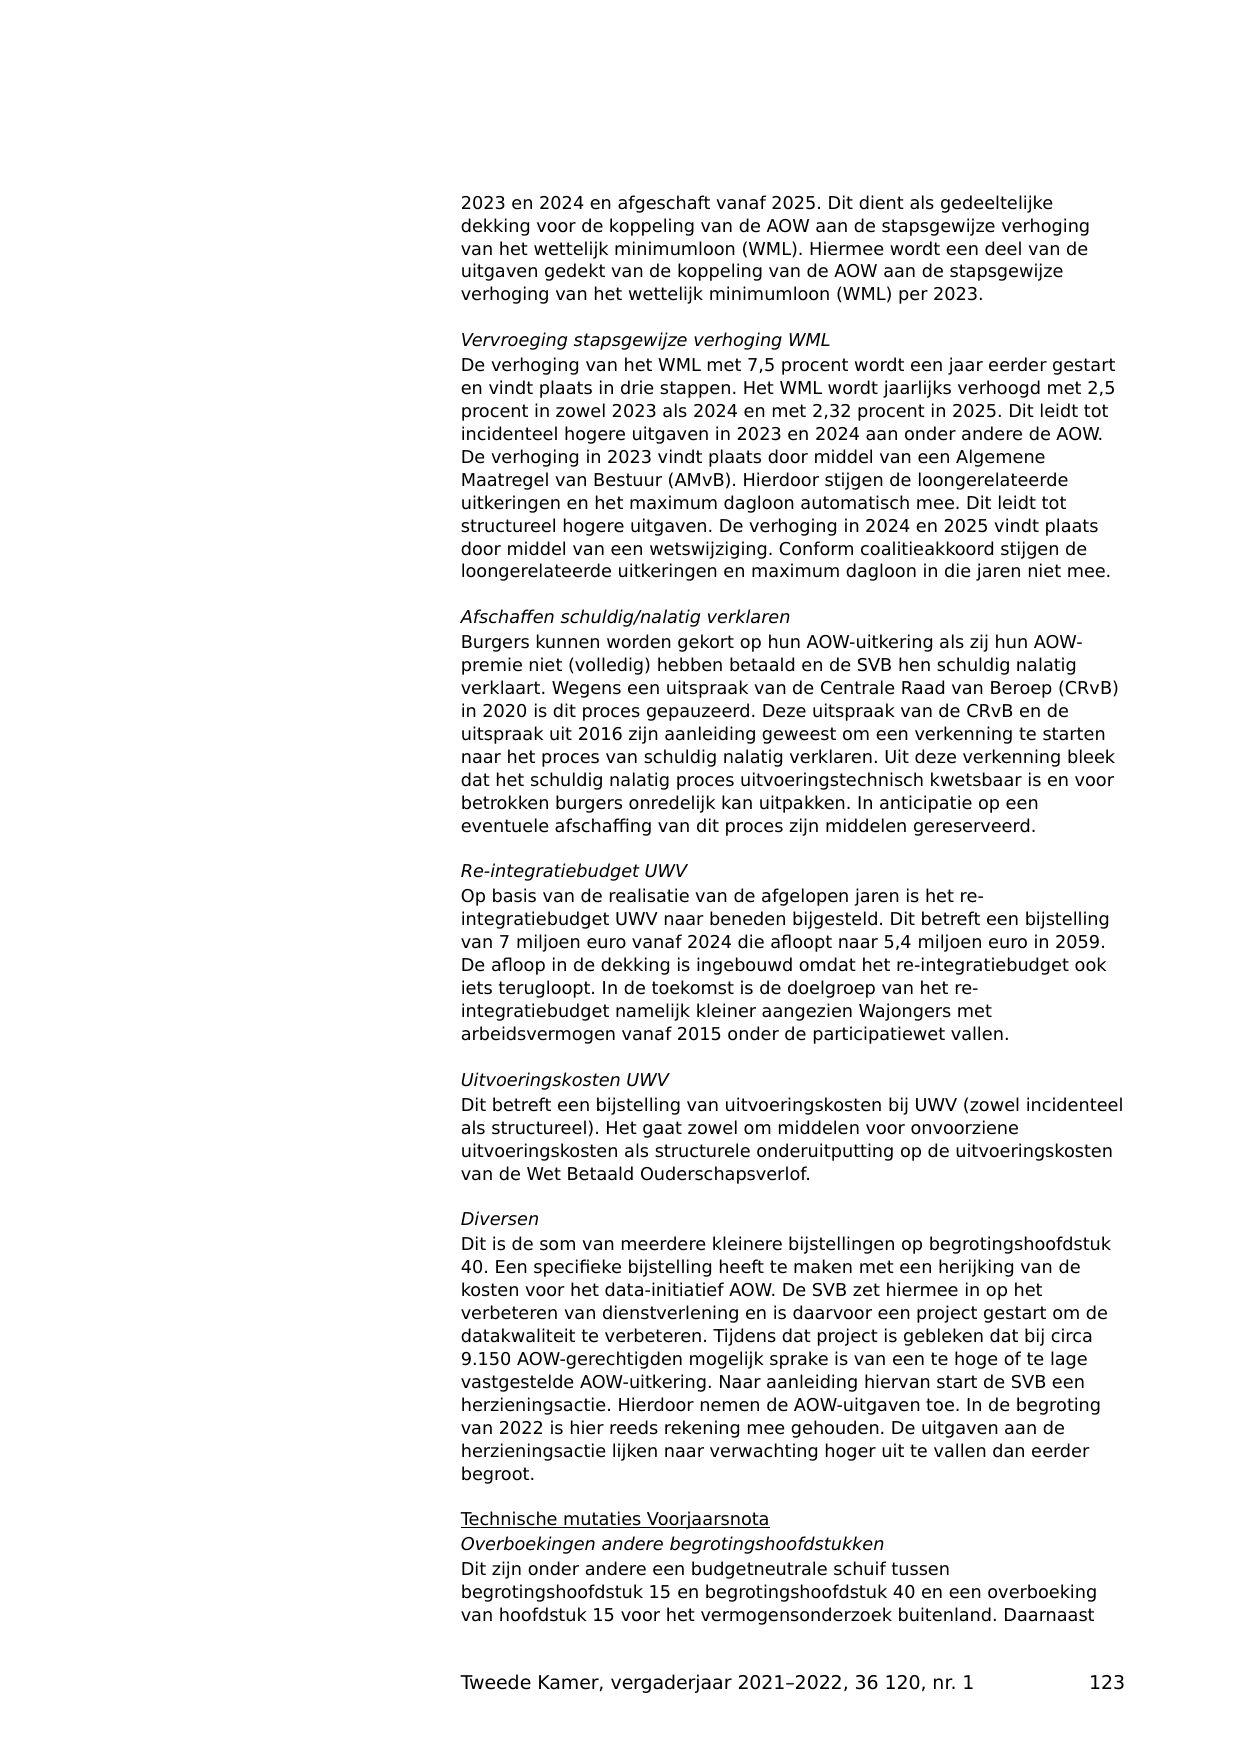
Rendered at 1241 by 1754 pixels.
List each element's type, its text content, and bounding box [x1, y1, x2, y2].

text Dit zijn onder andere een budgetneutrale schuif tussen begrotingshoofdstuk 15 en begrotingshoofdstuk 40 en een overboeking van hoofdstuk 15 voor het vermogensonderzoek buitenland. Daarnaast [461, 1557, 1125, 1626]
text Dit betreft een bijstelling van uitvoeringskosten bij UWV (zowel incidenteel als structureel). Het gaat zowel om middelen voor onvoorziene uitvoeringskosten als structurele onderuitputting op de uitvoeringskosten van de Wet Betaald Ouderschapsverlof. [461, 1093, 1125, 1184]
text De verhoging van het WML met 7,5 procent wordt een jaar eerder gestart en vindt plaats in drie stappen. Het WML wordt jaarlijks verhoogd met 2,5 procent in zowel 2023 als 2024 en met 2,32 procent in 2025. Dit leidt tot incidenteel hogere uitgaven in 2023 en 2024 aan onder andere de AOW. De verhoging in 2023 vindt plaats door middel van een Algemene Maatregel van Bestuur (AMvB). Hierdoor stijgen de loongerelateerde uitkeringen en het maximum dagloon automatisch mee. Dit leidt tot structureel hogere uitgaven. De verhoging in 2024 en 2025 vindt plaats door middel van een wetswijziging. Conform coalitieakkoord stijgen de loongerelateerde uitkeringen en maximum dagloon in die jaren niet mee. [461, 353, 1125, 582]
text 2023 en 2024 en afgeschaft vanaf 2025. Dit dient als gedeeltelijke dekking voor de koppeling van de AOW aan de stapsgewijze verhoging van het wettelijk minimumloon (WML). Hiermee wordt een deel van de uitgaven gedekt van de koppeling van de AOW aan de stapsgewijze verhoging van het wettelijk minimumloon (WML) per 2023. [461, 191, 1125, 305]
text Re-integratiebudget UWV [461, 859, 1125, 882]
text Overboekingen andere begrotingshoofdstukken [461, 1532, 1125, 1555]
text Uitvoeringskosten UWV [461, 1068, 1125, 1091]
text Afschaffen schuldig/nalatig verklaren [461, 605, 1125, 628]
text Dit is de som van meerdere kleinere bijstellingen op begrotingshoofdstuk 40. Een specifieke bijstelling heeft te maken met een herijking van de kosten voor het data-initiatief AOW. De SVB zet hiermee in op het verbeteren van dienstverlening en is daarvoor een project gestart om de datakwaliteit te verbeteren. Tijdens dat project is gebleken dat bij circa 9.150 AOW-gerechtigden mogelijk sprake is van een te hoge of te lage vastgestelde AOW-uitkering. Naar aanleiding hiervan start de SVB een herzieningsactie. Hierdoor nemen de AOW-uitgaven toe. In de begroting van 2022 is hier reeds rekening mee gehouden. De uitgaven aan de herzieningsactie lijken naar verwachting hoger uit te vallen dan eerder begroot. [461, 1232, 1125, 1484]
text Burgers kunnen worden gekort op hun AOW-uitkering als zij hun AOW-premie niet (volledig) hebben betaald en de SVB hen schuldig nalatig verklaart. Wegens een uitspraak van de Centrale Raad van Beroep (CRvB) in 2020 is dit proces gepauzeerd. Deze uitspraak van de CRvB en de uitspraak uit 2016 zijn aanleiding geweest om een verkenning te starten naar het proces van schuldig nalatig verklaren. Uit deze verkenning bleek dat het schuldig nalatig proces uitvoeringstechnisch kwetsbaar is en voor betrokken burgers onredelijk kan uitpakken. In anticipatie op een eventuele afschaffing van dit proces zijn middelen gereserveerd. [461, 630, 1125, 837]
text Technische mutaties Voorjaarsnota [461, 1507, 1125, 1530]
text Vervroeging stapsgewijze verhoging WML [461, 328, 1125, 351]
text Diversen [461, 1207, 1125, 1230]
text Op basis van de realisatie van de afgelopen jaren is het re-integratiebudget UWV naar beneden bijgesteld. Dit betreft een bijstelling van 7 miljoen euro vanaf 2024 die afloopt naar 5,4 miljoen euro in 2059. De afloop in de dekking is ingebouwd omdat het re-integratiebudget ook iets terugloopt. In de toekomst is de doelgroep van het re-integratiebudget namelijk kleiner aangezien Wajongers met arbeidsvermogen vanaf 2015 onder de participatiewet vallen. [461, 884, 1125, 1045]
